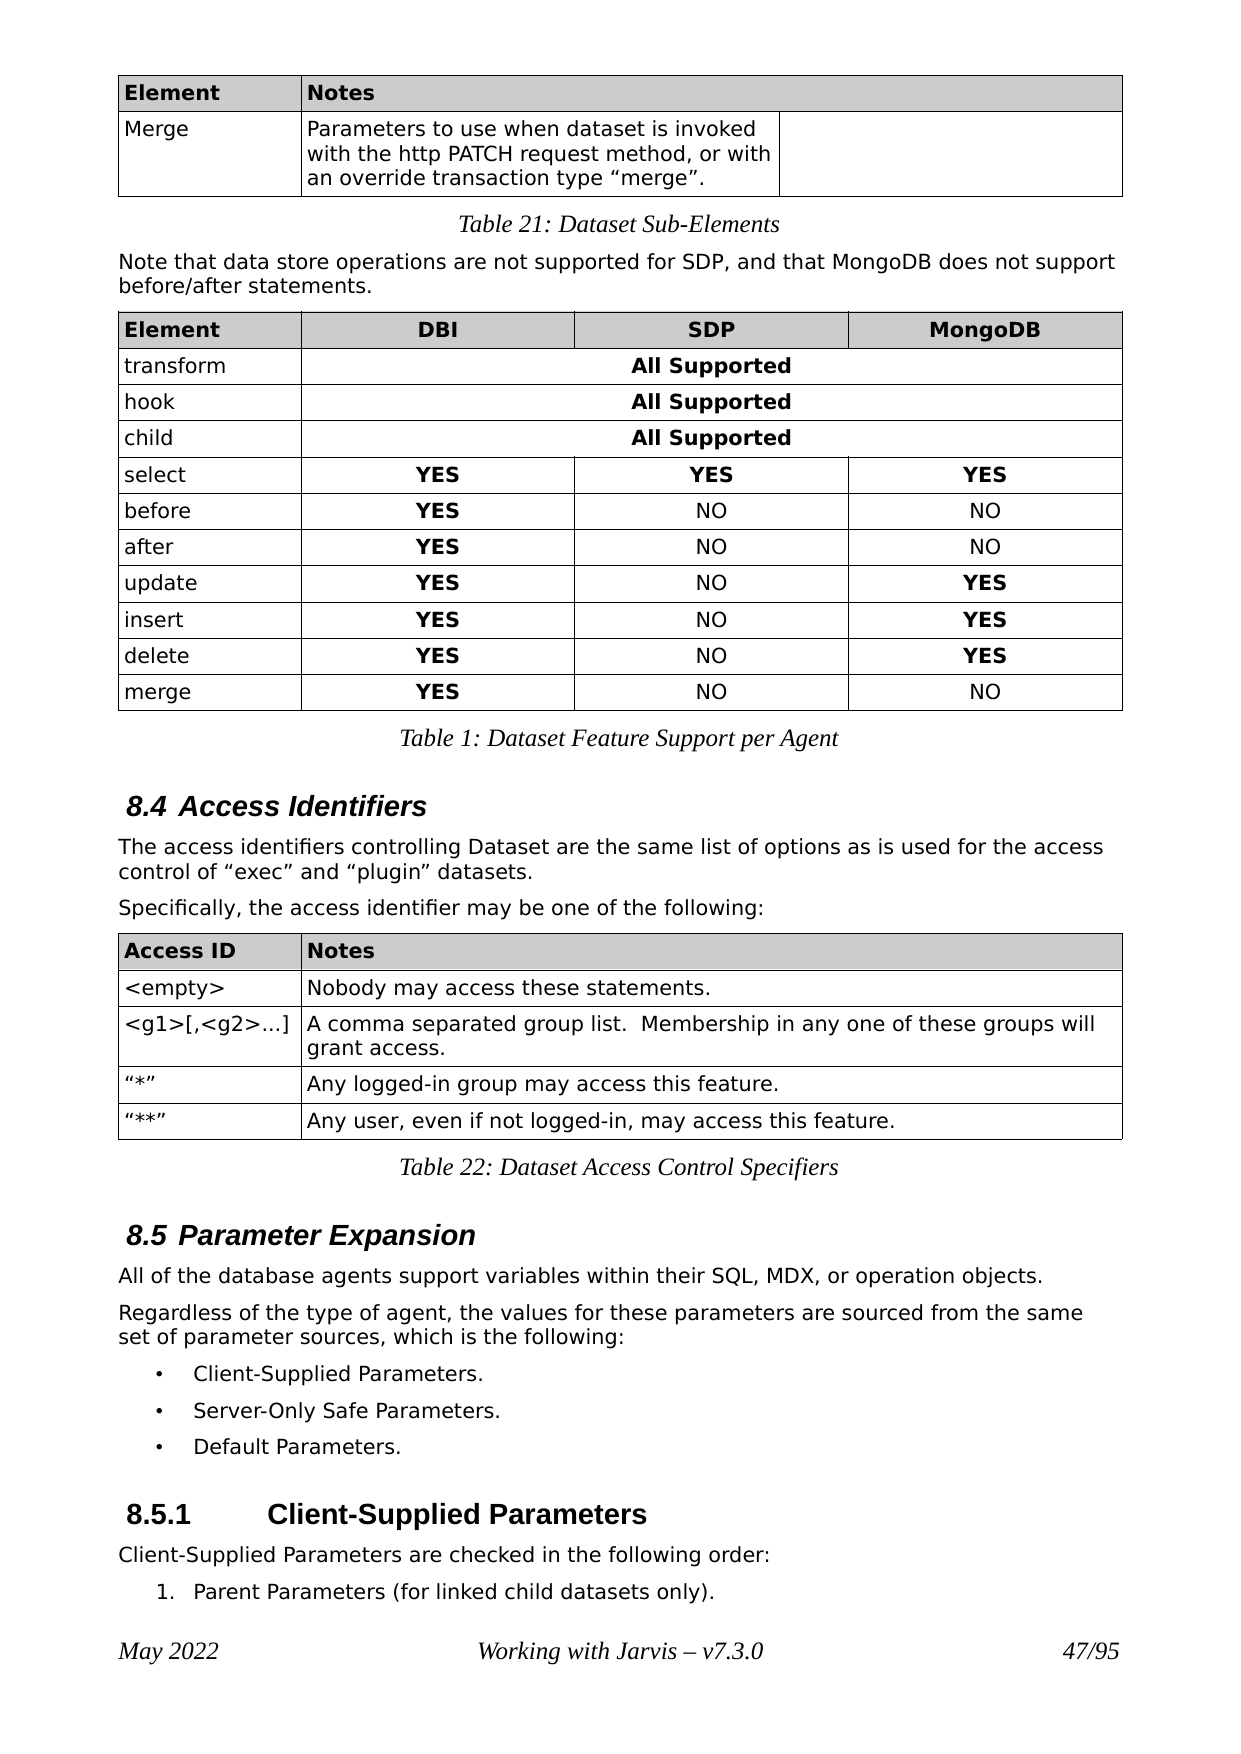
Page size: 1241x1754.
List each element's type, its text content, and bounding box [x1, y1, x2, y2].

table_cell child [119, 421, 301, 456]
table_cell YES [849, 639, 1122, 674]
table_cell YES [849, 566, 1122, 601]
table_cell Any user, even if not logged-in, may access this feature. [302, 1104, 1122, 1139]
table_cell YES [302, 675, 574, 710]
table_cell <empty> [119, 971, 301, 1006]
table_header SDP [575, 313, 848, 348]
table_cell “**” [119, 1104, 301, 1139]
table_cell YES [302, 494, 574, 529]
subtitle Parameter Expansion [118, 1218, 1122, 1252]
table_cell A comma separated group list. Membership in any one of these groups will grant access. [302, 1007, 1122, 1066]
table_cell YES [575, 458, 848, 493]
table_cell Merge [119, 112, 301, 196]
table_header MongoDB [849, 313, 1122, 348]
subtitle Client-Supplied Parameters [118, 1497, 1122, 1531]
table_cell Parameters to use when dataset is invoked with the http PATCH request method, or with an override transaction type “merge”. [302, 112, 779, 196]
table_cell NO [849, 675, 1122, 710]
table_header Element [119, 76, 301, 111]
subtitle Access Identifiers [118, 789, 1122, 823]
table_cell NO [575, 494, 848, 529]
text All of the database agents support variables within their SQL, MDX, or operation objects. [118, 1264, 1122, 1288]
table_cell after [119, 530, 301, 565]
table_cell NO [849, 530, 1122, 565]
table_cell [780, 112, 1122, 196]
list Parent Parameters (for linked child datasets only). [156, 1580, 1122, 1604]
text Table 21: Dataset Sub-Elements [118, 209, 1122, 238]
table_cell NO [575, 530, 848, 565]
table_header DBI [302, 313, 574, 348]
text Regardless of the type of agent, the values for these parameters are sourced from the same set of parameter sources, which is the following: [118, 1301, 1122, 1349]
table_cell NO [575, 639, 848, 674]
table_cell All Supported [302, 421, 1122, 456]
table_cell merge [119, 675, 301, 710]
table_header Access ID [119, 934, 301, 969]
text Table 1: Dataset Feature Support per Agent [118, 723, 1122, 752]
table_cell delete [119, 639, 301, 674]
table_header Element [119, 313, 301, 348]
table_cell <g1>[,<g2>...] [119, 1007, 301, 1066]
text Table 22: Dataset Access Control Specifiers [118, 1152, 1122, 1181]
table_cell Nobody may access these statements. [302, 971, 1122, 1006]
table_cell YES [302, 458, 574, 493]
table_cell YES [849, 603, 1122, 638]
table_cell YES [302, 566, 574, 601]
table_cell update [119, 566, 301, 601]
table_cell YES [849, 458, 1122, 493]
table_cell All Supported [302, 349, 1122, 384]
table_cell NO [849, 494, 1122, 529]
text The access identifiers controlling Dataset are the same list of options as is used for the access control of “exec” and “plugin” datasets. [118, 835, 1122, 884]
table_cell YES [302, 639, 574, 674]
text Note that data store operations are not supported for SDP, and that MongoDB does not support before/after statements. [118, 250, 1122, 299]
table_cell select [119, 458, 301, 493]
table_cell YES [302, 603, 574, 638]
table_cell “*” [119, 1067, 301, 1102]
table_cell NO [575, 603, 848, 638]
list Default Parameters. [156, 1435, 1122, 1460]
list Server-Only Safe Parameters. [156, 1399, 1122, 1423]
text Client-Supplied Parameters are checked in the following order: [118, 1543, 1122, 1567]
table_cell Any logged-in group may access this feature. [302, 1067, 1122, 1102]
table_cell transform [119, 349, 301, 384]
table_cell YES [302, 530, 574, 565]
table_header Notes [302, 76, 1122, 111]
table_cell NO [575, 566, 848, 601]
table_cell hook [119, 385, 301, 420]
table_cell NO [575, 675, 848, 710]
list Client-Supplied Parameters. [156, 1362, 1122, 1386]
table_cell All Supported [302, 385, 1122, 420]
text Specifically, the access identifier may be one of the following: [118, 896, 1122, 921]
table_header Notes [302, 934, 1122, 969]
table_cell before [119, 494, 301, 529]
table_cell insert [119, 603, 301, 638]
